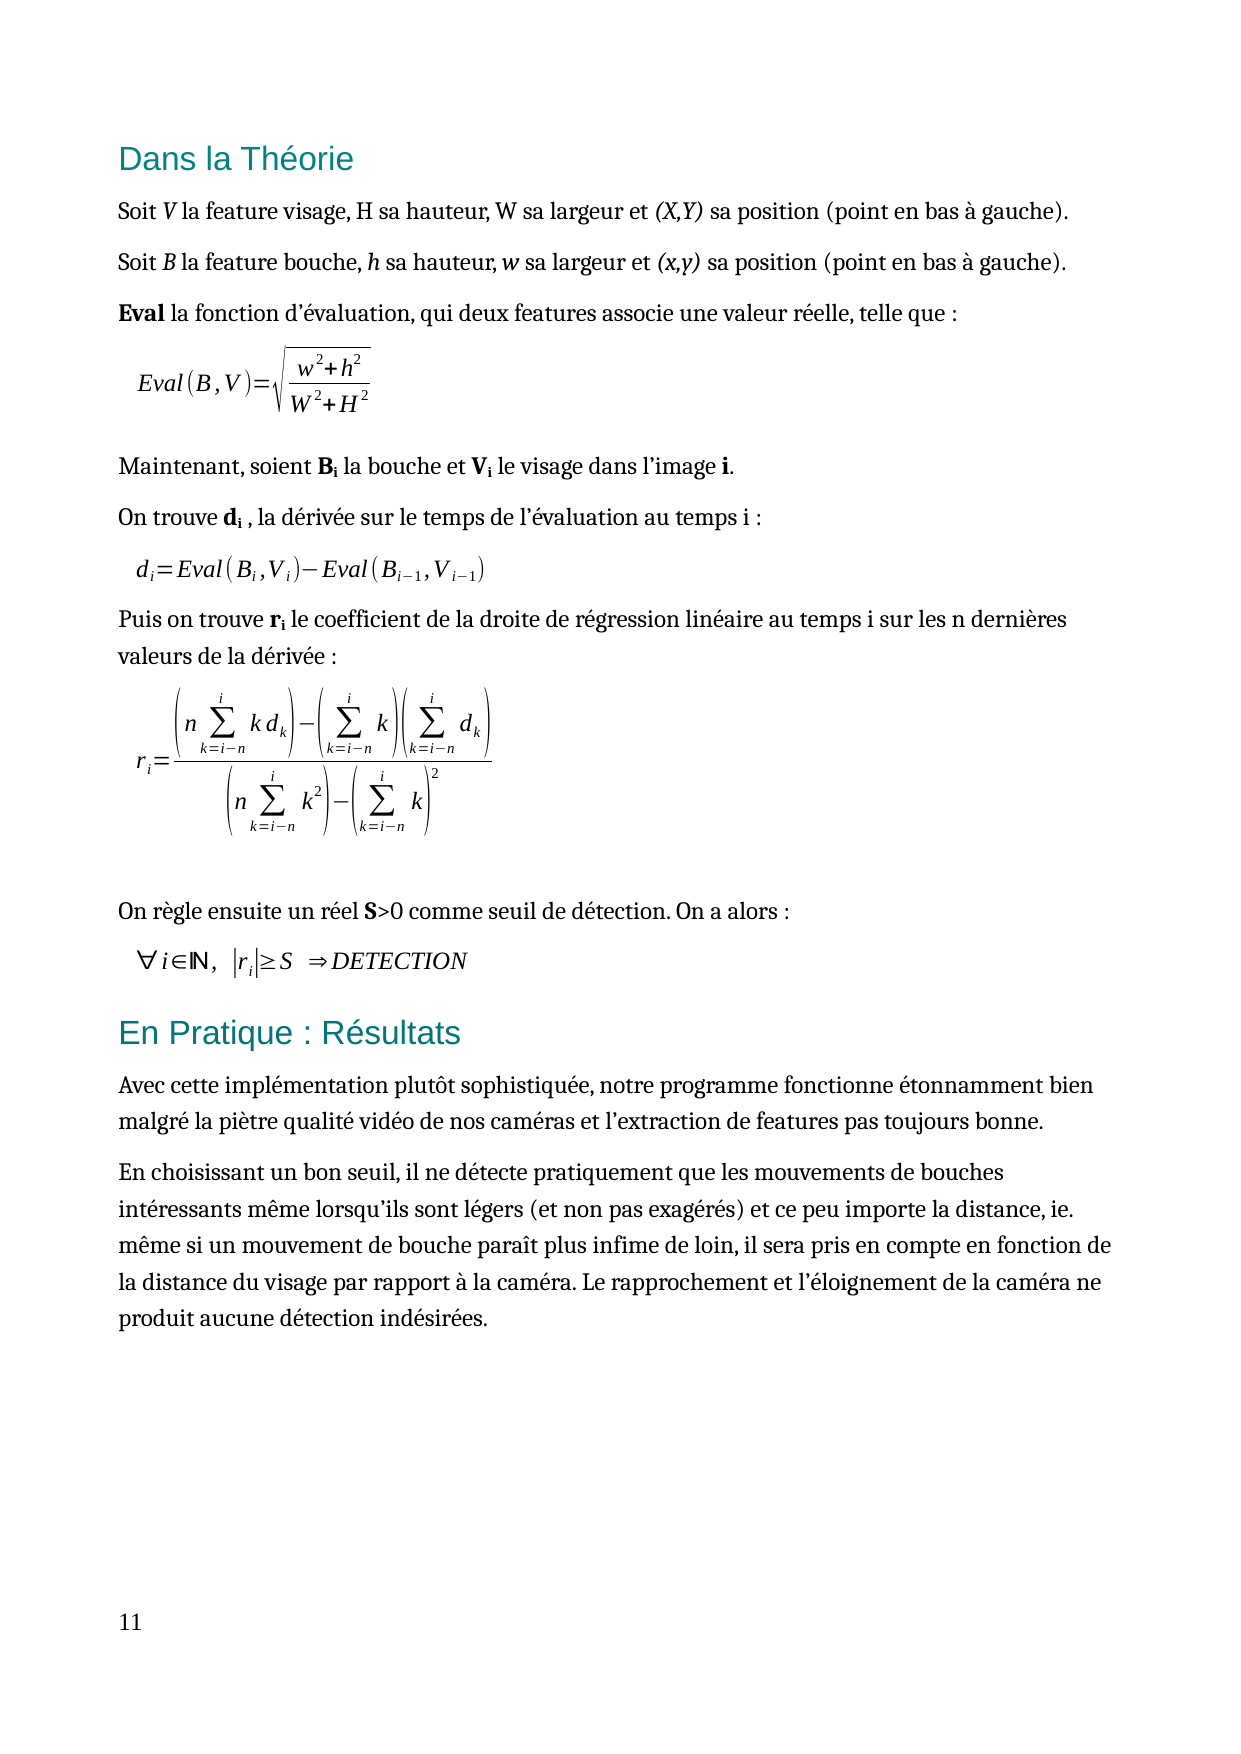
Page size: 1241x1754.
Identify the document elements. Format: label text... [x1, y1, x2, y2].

text Soit B la feature bouche, h sa hauteur, w sa largeur et (x,y) sa position (point en bas à gauche). [118, 241, 1122, 278]
text Avec cette implémentation plutôt sophistiquée, notre programme fonctionne étonnamment bien malgré la piètre qualité vidéo de nos caméras et l’extraction de features pas toujours bonne. [118, 1064, 1122, 1137]
text Eval la fonction d’évaluation, qui deux features associe une valeur réelle, telle que : [118, 292, 1122, 329]
text On trouve di , la dérivée sur le temps de l’évaluation au temps i : [118, 496, 1122, 533]
subtitle Dans la Théorie [118, 139, 1122, 178]
text On règle ensuite un réel S>0 comme seuil de détection. On a alors : [118, 890, 1122, 927]
text Soit V la feature visage, H sa hauteur, W sa largeur et (X,Y) sa position (point en bas à gauche). [118, 190, 1122, 227]
subtitle En Pratique : Résultats [118, 1013, 1122, 1052]
text En choisissant un bon seuil, il ne détecte pratiquement que les mouvements de bouches intéressants même lorsqu’ils sont légers (et non pas exagérés) et ce peu importe la distance, ie. même si un mouvement de bouche paraît plus infime de loin, il sera pris en compte en fonction de la distance du visage par rapport à la caméra. Le rapprochement et l’éloignement de la caméra ne produit aucune détection indésirées. [118, 1152, 1122, 1334]
text Puis on trouve ri le coefficient de la droite de régression linéaire au temps i sur les n dernières valeurs de la dérivée : [118, 598, 1122, 671]
text Maintenant, soient Bi la bouche et Vi le visage dans l’image i. [118, 445, 1122, 482]
